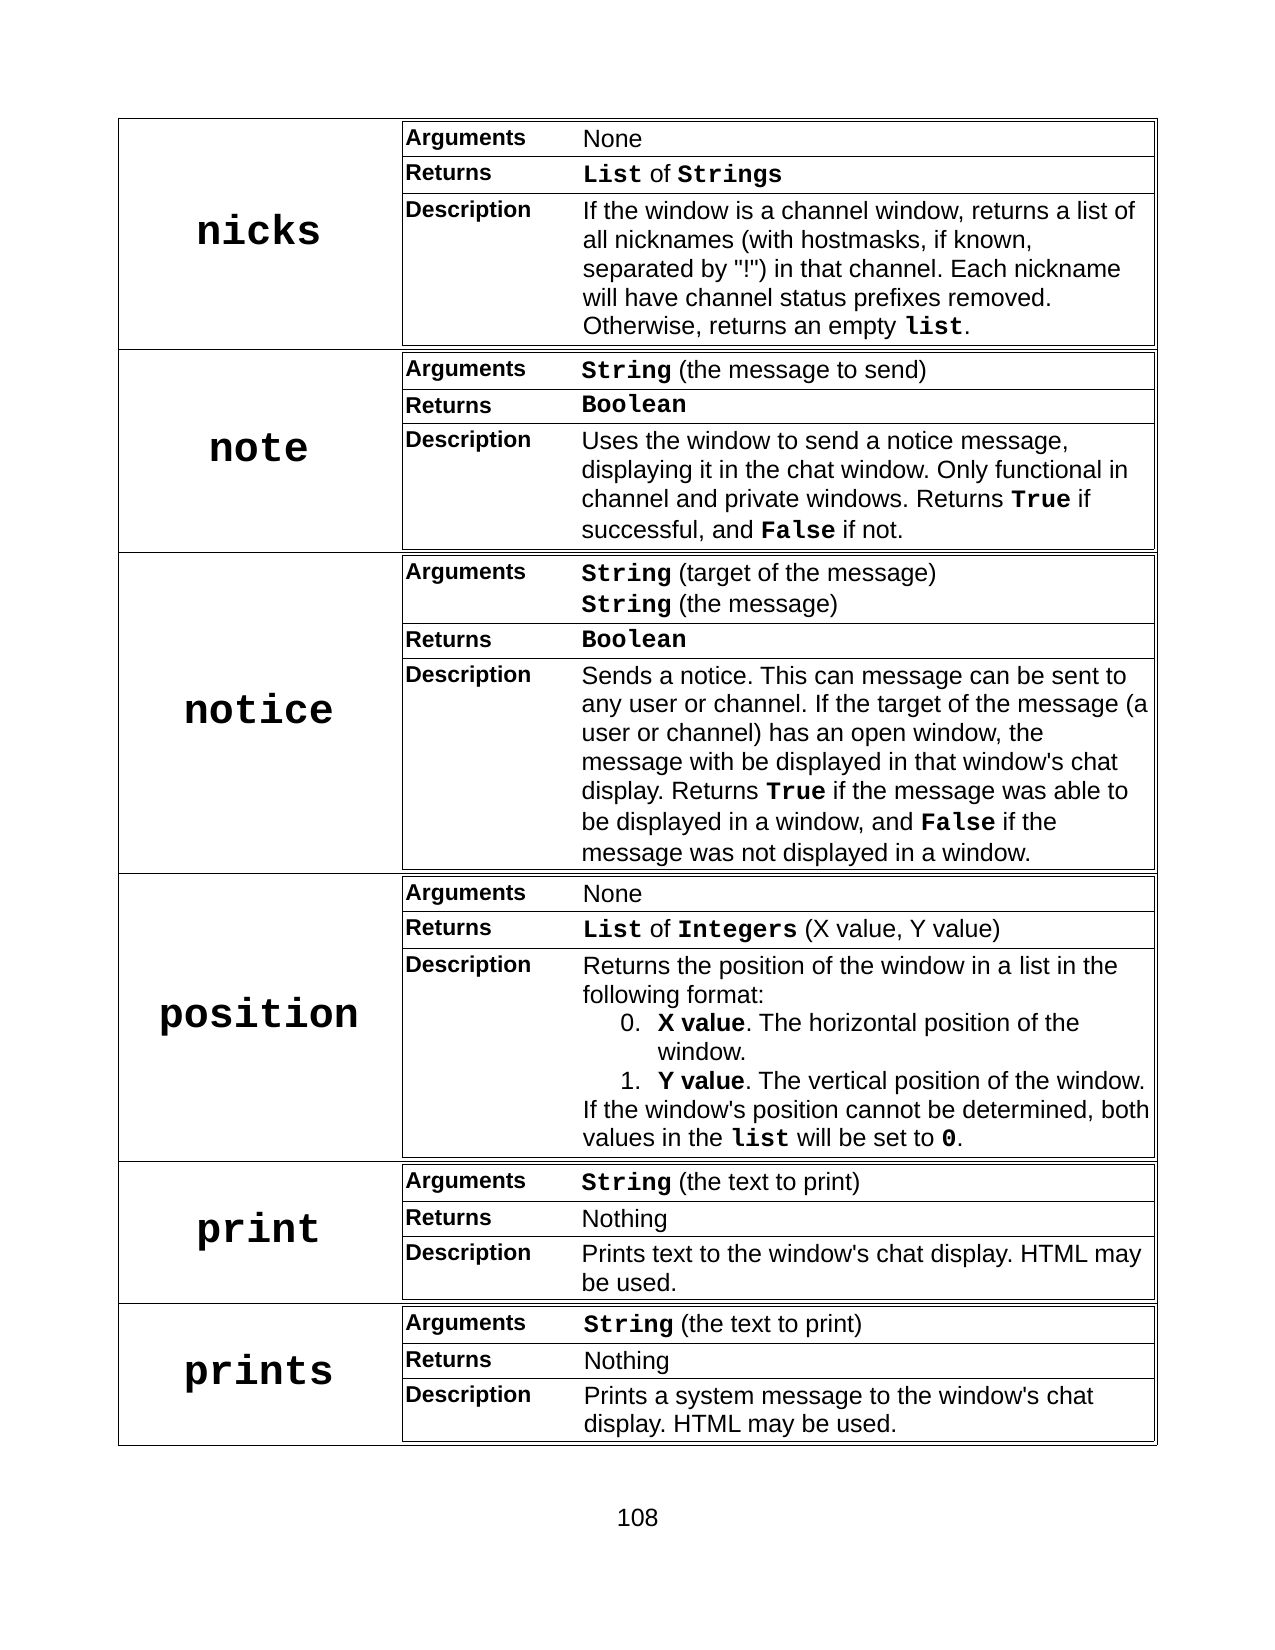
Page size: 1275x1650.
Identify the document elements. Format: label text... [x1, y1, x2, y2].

table_cell If the window is a channel window, returns a list of all nicknames (with hostmasks, if known, separated by "!") in that channel. Each nickname will have channel status prefixes removed. Otherwise, returns an empty list. [580, 194, 1154, 345]
table_header String (the text to print) [581, 1307, 1154, 1343]
table_cell Returns [403, 624, 578, 658]
table_header Arguments [403, 556, 578, 623]
table_header None [580, 877, 1154, 911]
table_cell Boolean [578, 624, 1154, 658]
table_cell Description [403, 659, 578, 869]
table_cell [399, 553, 1157, 873]
table_cell List of Integers (X value, Y value) [580, 912, 1154, 948]
table_cell Uses the window to send a notice message, displaying it in the chat window. Only functional in channel and private windows. Returns True if successful, and False if not. [578, 424, 1154, 549]
table_cell Description [403, 194, 580, 345]
table_cell Sends a notice. This can message can be sent to any user or channel. If the target of the message (a user or channel) has an open window, the message with be displayed in that window's chat display. Returns True if the message was able to be displayed in a window, and False if the message was not displayed in a window. [578, 659, 1154, 869]
table_cell [399, 350, 1157, 552]
table_cell [399, 1304, 1157, 1444]
table_cell Nothing [581, 1344, 1154, 1378]
table_cell Returns the position of the window in a list in the following format: X value. The horizontal position of the window. Y value. The vertical position of the window. If the window's position cannot be determined, both values in the list will be set to 0. [580, 949, 1154, 1157]
table_cell Description [403, 424, 578, 549]
table_cell Description [403, 1379, 581, 1441]
table_cell [399, 874, 1157, 1161]
table_header None [580, 122, 1154, 156]
table_cell Prints a system message to the window's chat display. HTML may be used. [581, 1379, 1154, 1441]
table_header String (the text to print) [578, 1165, 1154, 1201]
table_cell Returns [403, 390, 578, 423]
table_header Arguments [403, 1307, 581, 1343]
table_cell [399, 119, 1157, 348]
table_cell nicks [119, 119, 399, 348]
table_cell Returns [403, 1202, 578, 1236]
table_header String (the message to send) [578, 353, 1154, 389]
table_cell Returns [403, 157, 580, 193]
table_cell List of Strings [580, 157, 1154, 193]
table_cell position [119, 874, 399, 1161]
table_header String (target of the message) String (the message) [578, 556, 1154, 623]
table_cell Prints text to the window's chat display. HTML may be used. [578, 1237, 1154, 1299]
table_header Arguments [403, 877, 580, 911]
table_cell [399, 1162, 1157, 1302]
table_cell note [119, 350, 399, 552]
table_cell Returns [403, 1344, 581, 1378]
table_cell Boolean [578, 390, 1154, 423]
table_header Arguments [403, 353, 578, 389]
table_cell print [119, 1162, 399, 1302]
table_cell prints [119, 1304, 399, 1444]
table_cell Nothing [578, 1202, 1154, 1236]
table_cell Description [403, 949, 580, 1157]
table_cell notice [119, 553, 399, 873]
table_header Arguments [403, 1165, 578, 1201]
table_header Arguments [403, 122, 580, 156]
table_cell Returns [403, 912, 580, 948]
table_cell Description [403, 1237, 578, 1299]
